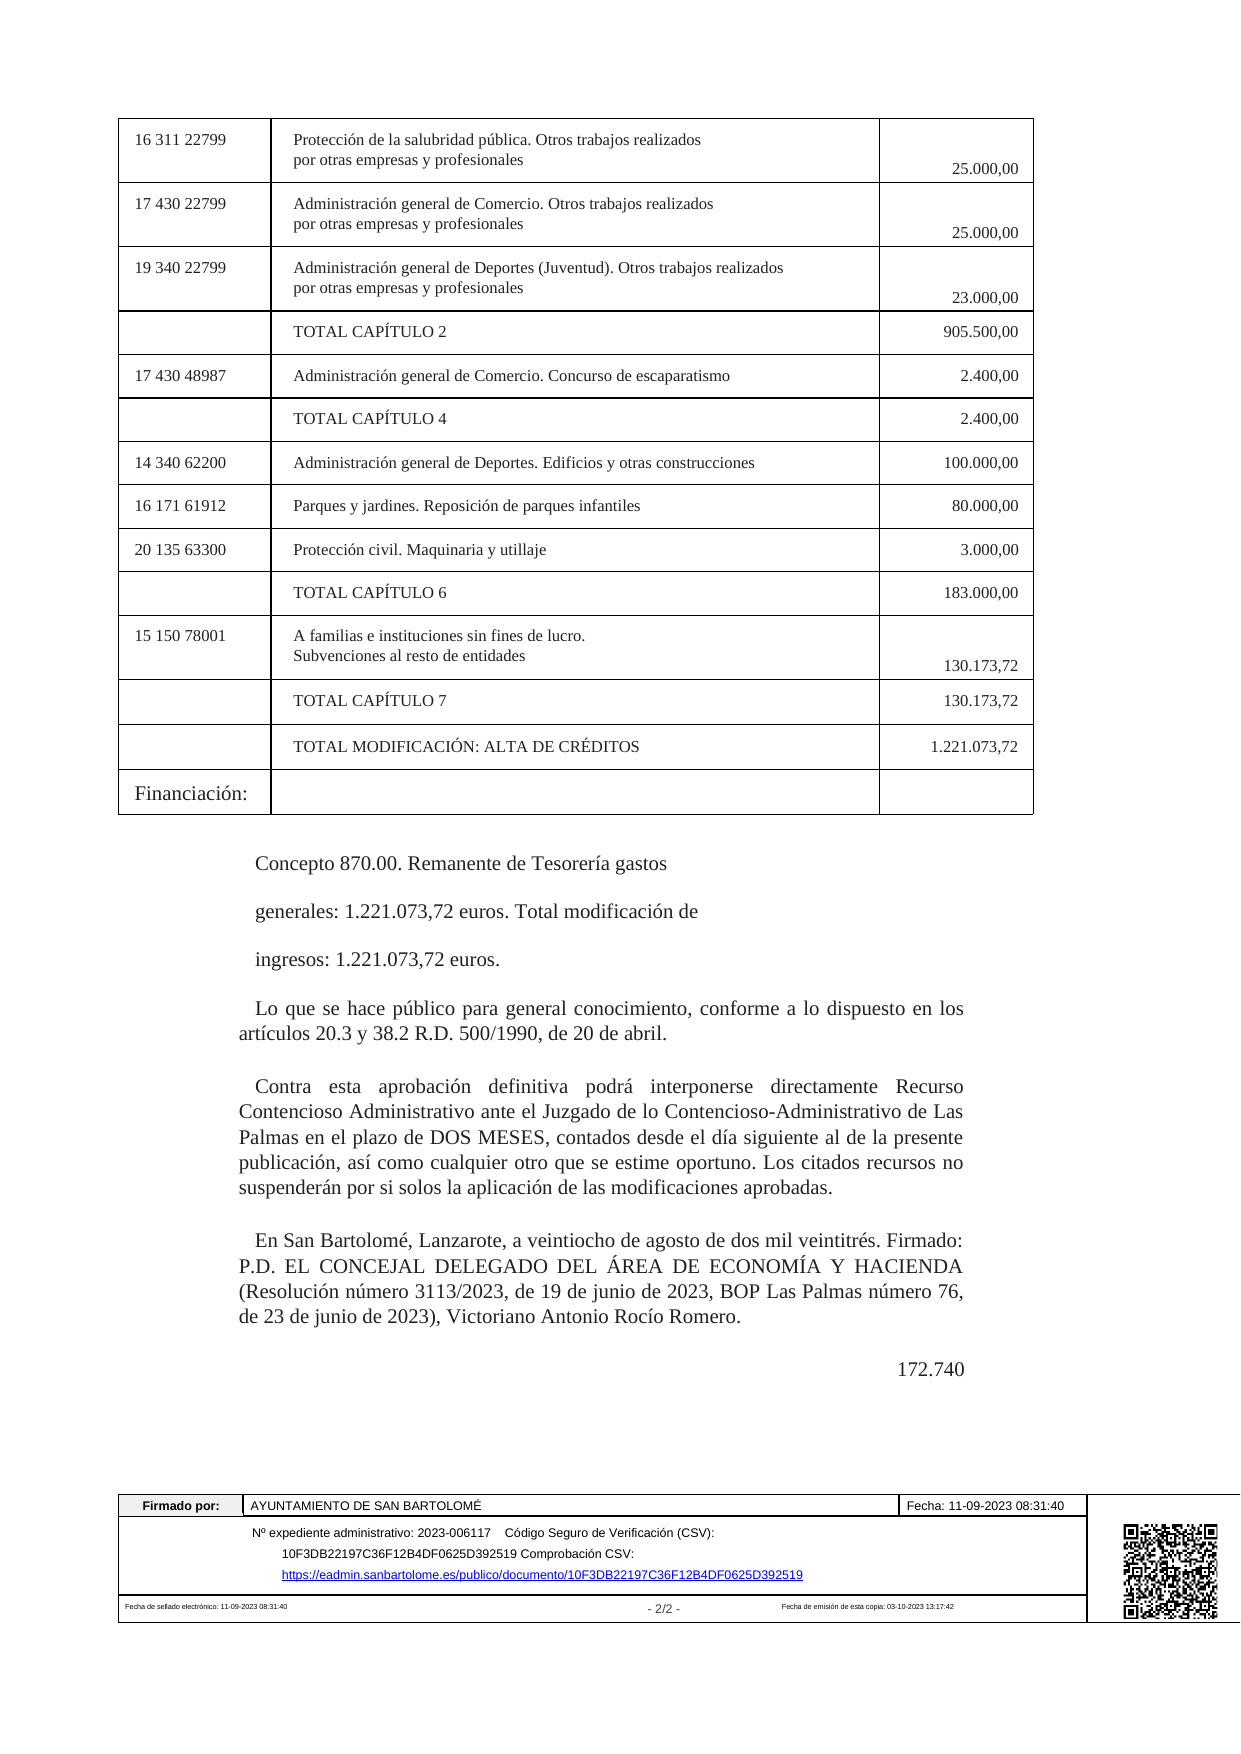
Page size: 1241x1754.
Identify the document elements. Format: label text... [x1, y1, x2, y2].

table_cell 20 135 63300 [119, 529, 270, 571]
table_cell Protección civil. Maquinaria y utillaje [272, 529, 879, 571]
table_cell 130.173,72 [880, 616, 1033, 679]
table_cell [119, 680, 270, 724]
table_cell 3.000,00 [880, 529, 1033, 571]
table_cell 130.173,72 [880, 680, 1033, 724]
table_cell Parques y jardines. Reposición de parques infantiles [272, 485, 879, 528]
table_cell [119, 399, 270, 441]
table_cell 14 340 62200 [119, 442, 270, 484]
table_cell TOTAL CAPÍTULO 2 [272, 312, 879, 354]
table_cell Administración general de Comercio. Otros trabajos realizados por otras empresas y profesionales [272, 183, 879, 246]
table_cell 16 311 22799 [119, 119, 270, 182]
table_cell 16 171 61912 [119, 485, 270, 528]
table_cell 15 150 78001 [119, 616, 270, 679]
table_cell 80.000,00 [880, 485, 1033, 528]
table_header Firmado por: [119, 1495, 242, 1513]
table_cell Administración general de Comercio. Concurso de escaparatismo [272, 355, 879, 397]
table_cell Administración general de Deportes. Edificios y otras construcciones [272, 442, 879, 484]
table_cell TOTAL CAPÍTULO 7 [272, 680, 879, 724]
table_cell TOTAL MODIFICACIÓN: ALTA DE CRÉDITOS [272, 725, 879, 769]
table_cell 25.000,00 [880, 183, 1033, 246]
table_cell 183.000,00 [880, 572, 1033, 615]
table_cell 17 430 48987 [119, 355, 270, 397]
table_cell [880, 770, 1033, 814]
table_cell 25.000,00 [880, 119, 1033, 182]
text Contra esta aprobación definitiva podrá interponerse directamente Recurso Contencioso Administrativo ante el Juzgado de lo Contencioso-Administrativo de Las Palmas en el plazo de DOS MESES, contados desde el día siguiente al de la presente publicación, así como cualquier otro que se estime oportuno. Los citados recursos no suspenderán por si solos la aplicación de las modificaciones aprobadas. [238, 1074, 964, 1199]
table_cell 23.000,00 [880, 247, 1033, 310]
text 172.740 [118, 1357, 964, 1381]
table_cell 100.000,00 [880, 442, 1033, 484]
table_cell Administración general de Deportes (Juventud). Otros trabajos realizados por otras empresas y profesionales [272, 247, 879, 310]
table_cell 905.500,00 [880, 312, 1033, 354]
table_cell A familias e instituciones sin fines de lucro. Subvenciones al resto de entidades [272, 616, 879, 679]
table_header Fecha: 11-09-2023 08:31:40 [900, 1495, 1086, 1515]
table_cell [119, 312, 270, 354]
table_header [1088, 1495, 1240, 1622]
table_cell TOTAL CAPÍTULO 6 [272, 572, 879, 615]
table_cell [272, 770, 879, 814]
table_cell 1.221.073,72 [880, 725, 1033, 769]
text Lo que se hace público para general conocimiento, conforme a lo dispuesto en los artículos 20.3 y 38.2 R.D. 500/1990, de 20 de abril. [238, 996, 964, 1045]
table_cell 17 430 22799 [119, 183, 270, 246]
table_header AYUNTAMIENTO DE SAN BARTOLOMÉ [244, 1495, 898, 1515]
table_cell Financiación: [119, 770, 270, 814]
table_cell Fecha de sellado electrónico: 11-09-2023 08:31:40 - 2/2 - Fecha de emisión de esta copia: 03-10-2023 13:17:42 [119, 1596, 1086, 1622]
table_cell [119, 725, 270, 769]
text En San Bartolomé, Lanzarote, a veintiocho de agosto de dos mil veintitrés. Firmado: P.D. EL CONCEJAL DELEGADO DEL ÁREA DE ECONOMÍA Y HACIENDA (Resolución número 3113/2023, de 19 de junio de 2023, BOP Las Palmas número 76, de 23 de junio de 2023), Victoriano Antonio Rocío Romero. [238, 1228, 964, 1328]
table_cell 2.400,00 [880, 355, 1033, 397]
table_cell Protección de la salubridad pública. Otros trabajos realizados por otras empresas y profesionales [272, 119, 879, 182]
table_cell [119, 572, 270, 615]
text Concepto 870.00. Remanente de Tesorería gastos generales: 1.221.073,72 euros. Total modificación de ingresos: 1.221.073,72 euros. [255, 850, 738, 971]
table_cell 2.400,00 [880, 399, 1033, 441]
table_cell Nº expediente administrativo: 2023-006117 Código Seguro de Verificación (CSV): 10F3DB22197C36F12B4DF0625D392519 Comprobación CSV: https://eadmin.sanbartolome.es/publico/documento/10F3DB22197C36F12B4DF0625D392519 [119, 1517, 1086, 1594]
table_cell 19 340 22799 [119, 247, 270, 310]
table_cell TOTAL CAPÍTULO 4 [272, 399, 879, 441]
